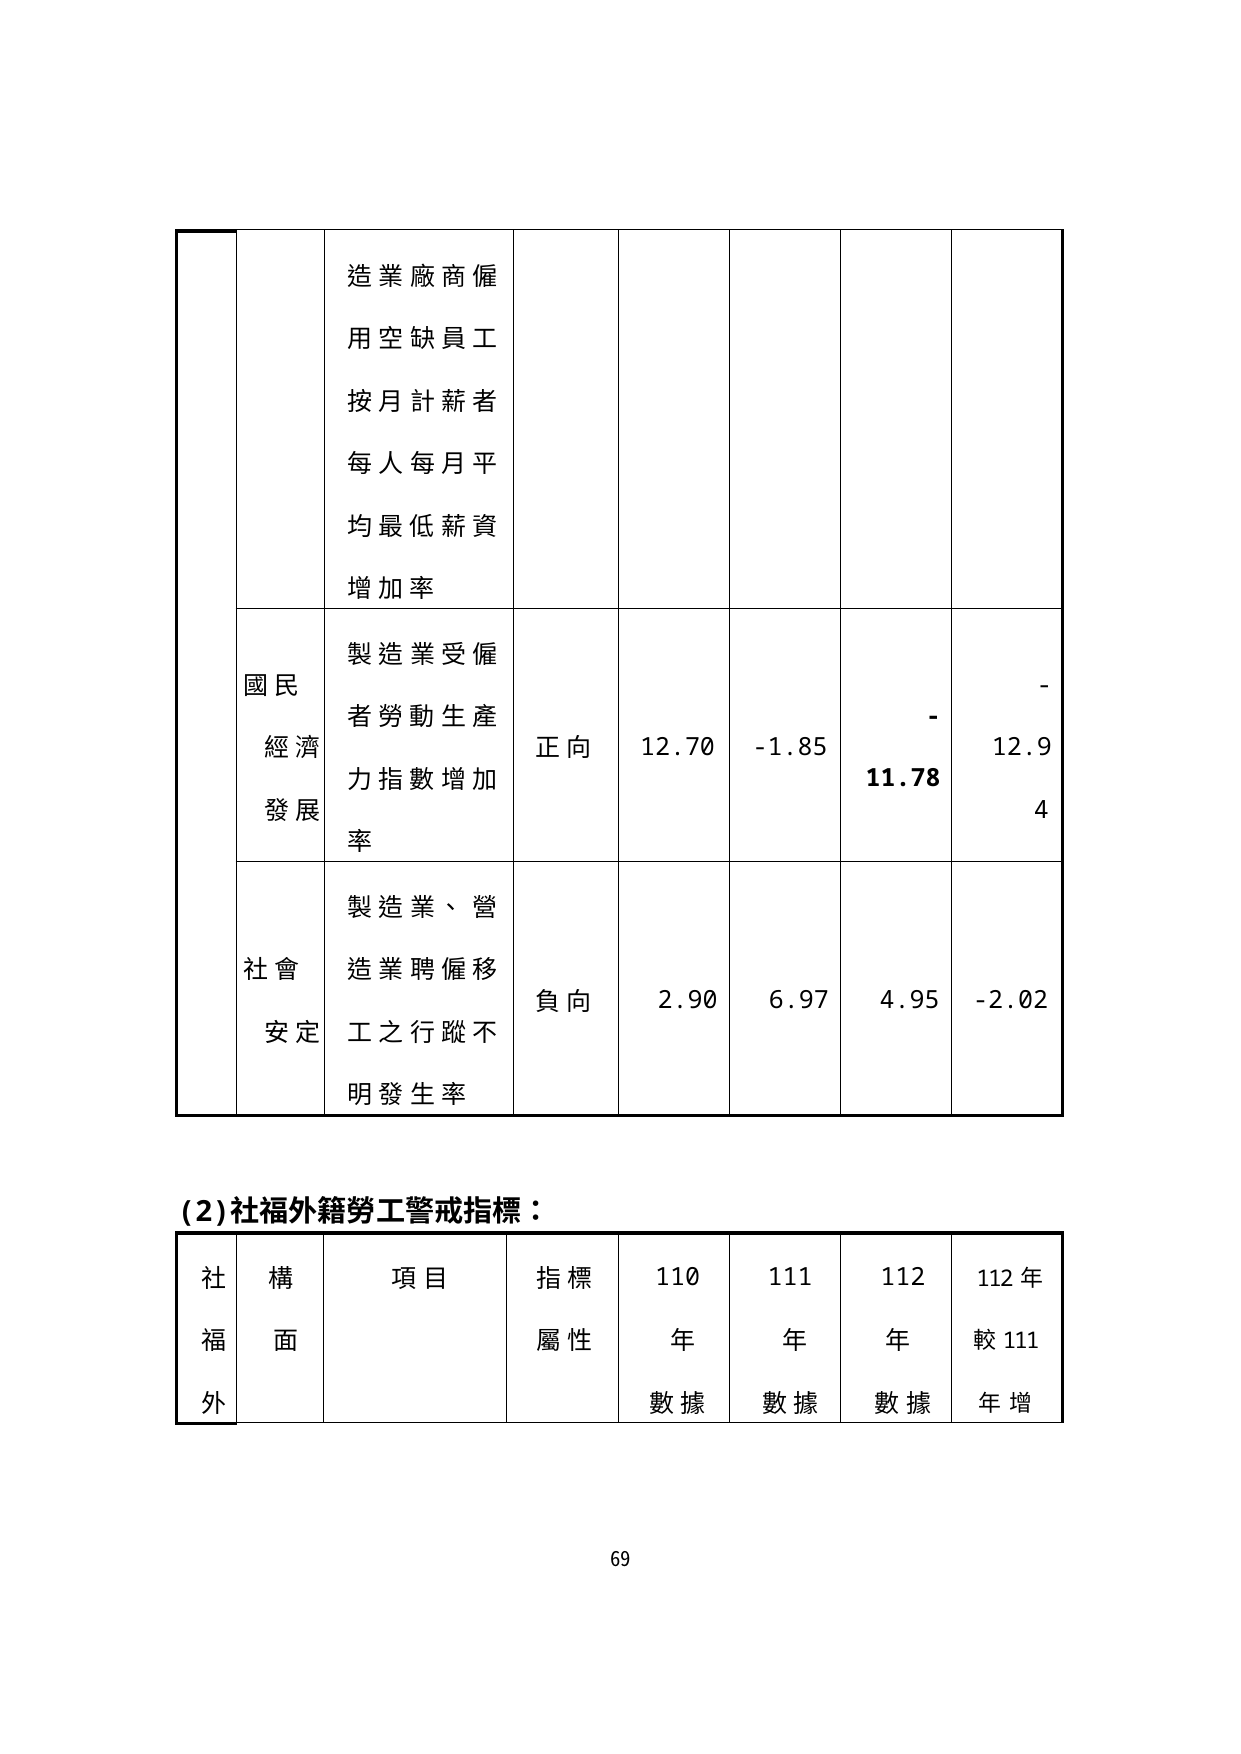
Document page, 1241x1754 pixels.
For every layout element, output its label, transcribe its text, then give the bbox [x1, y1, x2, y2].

table_cell -2.02 [952, 862, 1061, 1114]
table_cell 正向 [514, 609, 618, 861]
table_header 110年 數據 [619, 1235, 729, 1422]
table_header 111年 數據 [730, 1235, 840, 1422]
table_cell [514, 230, 618, 607]
table_cell [619, 230, 729, 607]
text (2)社福外籍勞工警戒指標： [177, 1179, 1037, 1231]
table_header [178, 233, 236, 1114]
table_header 112年 數據 [841, 1235, 951, 1422]
table_cell -11.78 [841, 609, 951, 861]
table_cell 4.95 [841, 862, 951, 1114]
table_header 項目 [324, 1235, 506, 1422]
table_cell 造業廠商僱用空缺員工按月計薪者每人每月平均最低薪資增加率 [325, 230, 513, 607]
table_cell 12.70 [619, 609, 729, 861]
table_cell [841, 230, 951, 607]
table_cell [730, 230, 840, 607]
table_cell 製造業、營造業聘僱移工之行蹤不明發生率 [325, 862, 513, 1114]
table_header 112年較111年增 [952, 1235, 1061, 1422]
table_cell 社會安定 [237, 862, 324, 1114]
table_cell -12.94 [952, 609, 1061, 861]
table_cell 6.97 [730, 862, 840, 1114]
table_cell 負向 [514, 862, 618, 1114]
table_cell 國民經濟發展 [237, 609, 324, 861]
table_cell -1.85 [730, 609, 840, 861]
table_header 指標 屬性 [507, 1235, 618, 1422]
table_header 構面 [237, 1235, 323, 1422]
table_cell [237, 230, 324, 607]
table_cell 2.90 [619, 862, 729, 1114]
table_cell [952, 230, 1061, 607]
table_header 社福外 [178, 1235, 236, 1422]
table_cell 製造業受僱者勞動生產力指數增加率 [325, 609, 513, 861]
